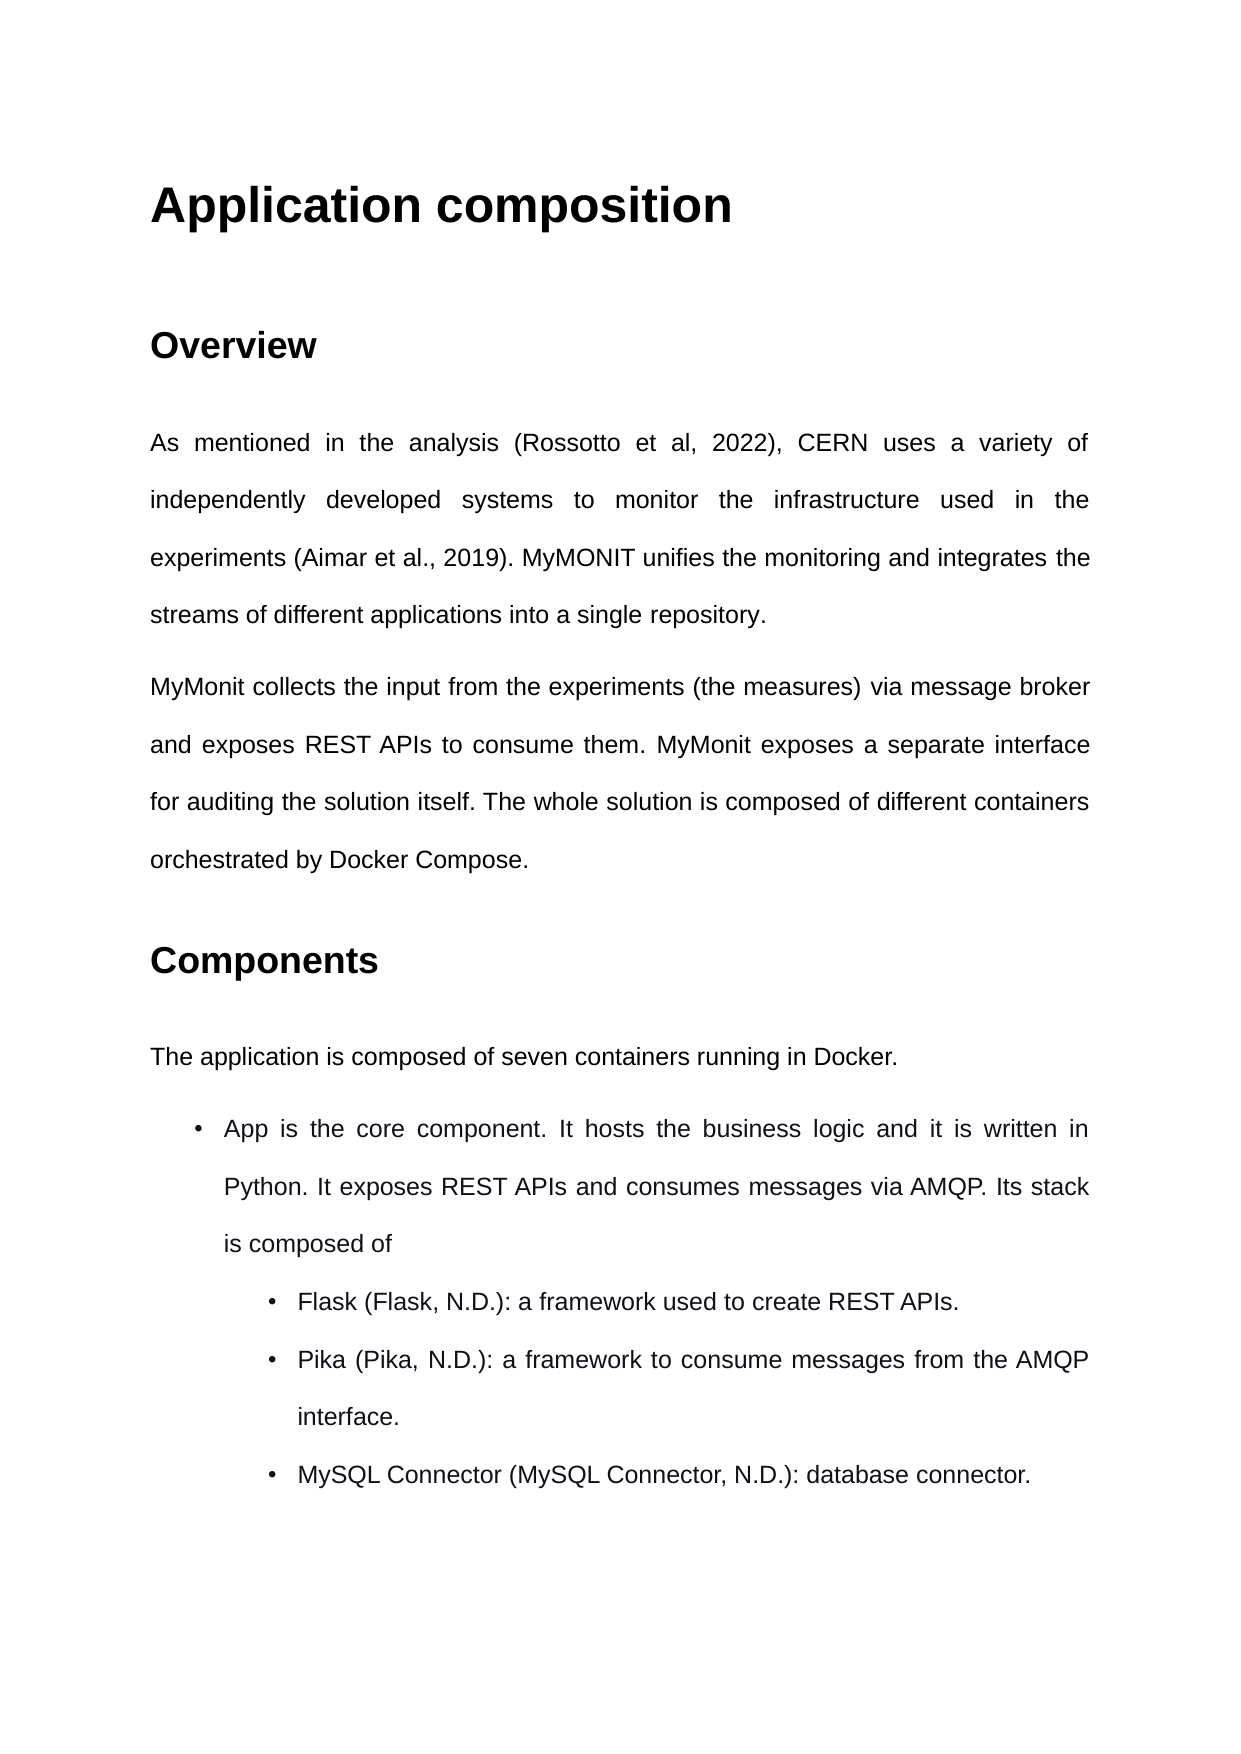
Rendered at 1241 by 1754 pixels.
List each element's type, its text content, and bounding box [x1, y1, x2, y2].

subtitle Components [150, 938, 1091, 981]
text MyMonit collects the input from the experiments (the measures) via message broker and exposes REST APIs to consume them. MyMonit exposes a separate interface for auditing the solution itself. The whole solution is composed of different containers orchestrated by Docker Compose. [150, 672, 1091, 874]
list App is the core component. It hosts the business logic and it is written in Python. It exposes REST APIs and consumes messages via AMQP. Its stack is composed of [194, 1114, 1091, 1258]
subtitle Overview [150, 323, 1091, 367]
list Pika (Pika, N.D.): a framework to consume messages from the AMQP interface. [268, 1345, 1091, 1431]
subtitle Application composition [150, 175, 1091, 232]
list MySQL Connector (MySQL Connector, N.D.): database connector. [268, 1460, 1091, 1489]
text The application is composed of seven containers running in Docker. [150, 1042, 1091, 1071]
list Flask (Flask, N.D.): a framework used to create REST APIs. [268, 1287, 1091, 1316]
text As mentioned in the analysis (Rossotto et al, 2022), CERN uses a variety of independently developed systems to monitor the infrastructure used in the experiments (Aimar et al., 2019). MyMONIT unifies the monitoring and integrates the streams of different applications into a single repository. [150, 428, 1091, 629]
